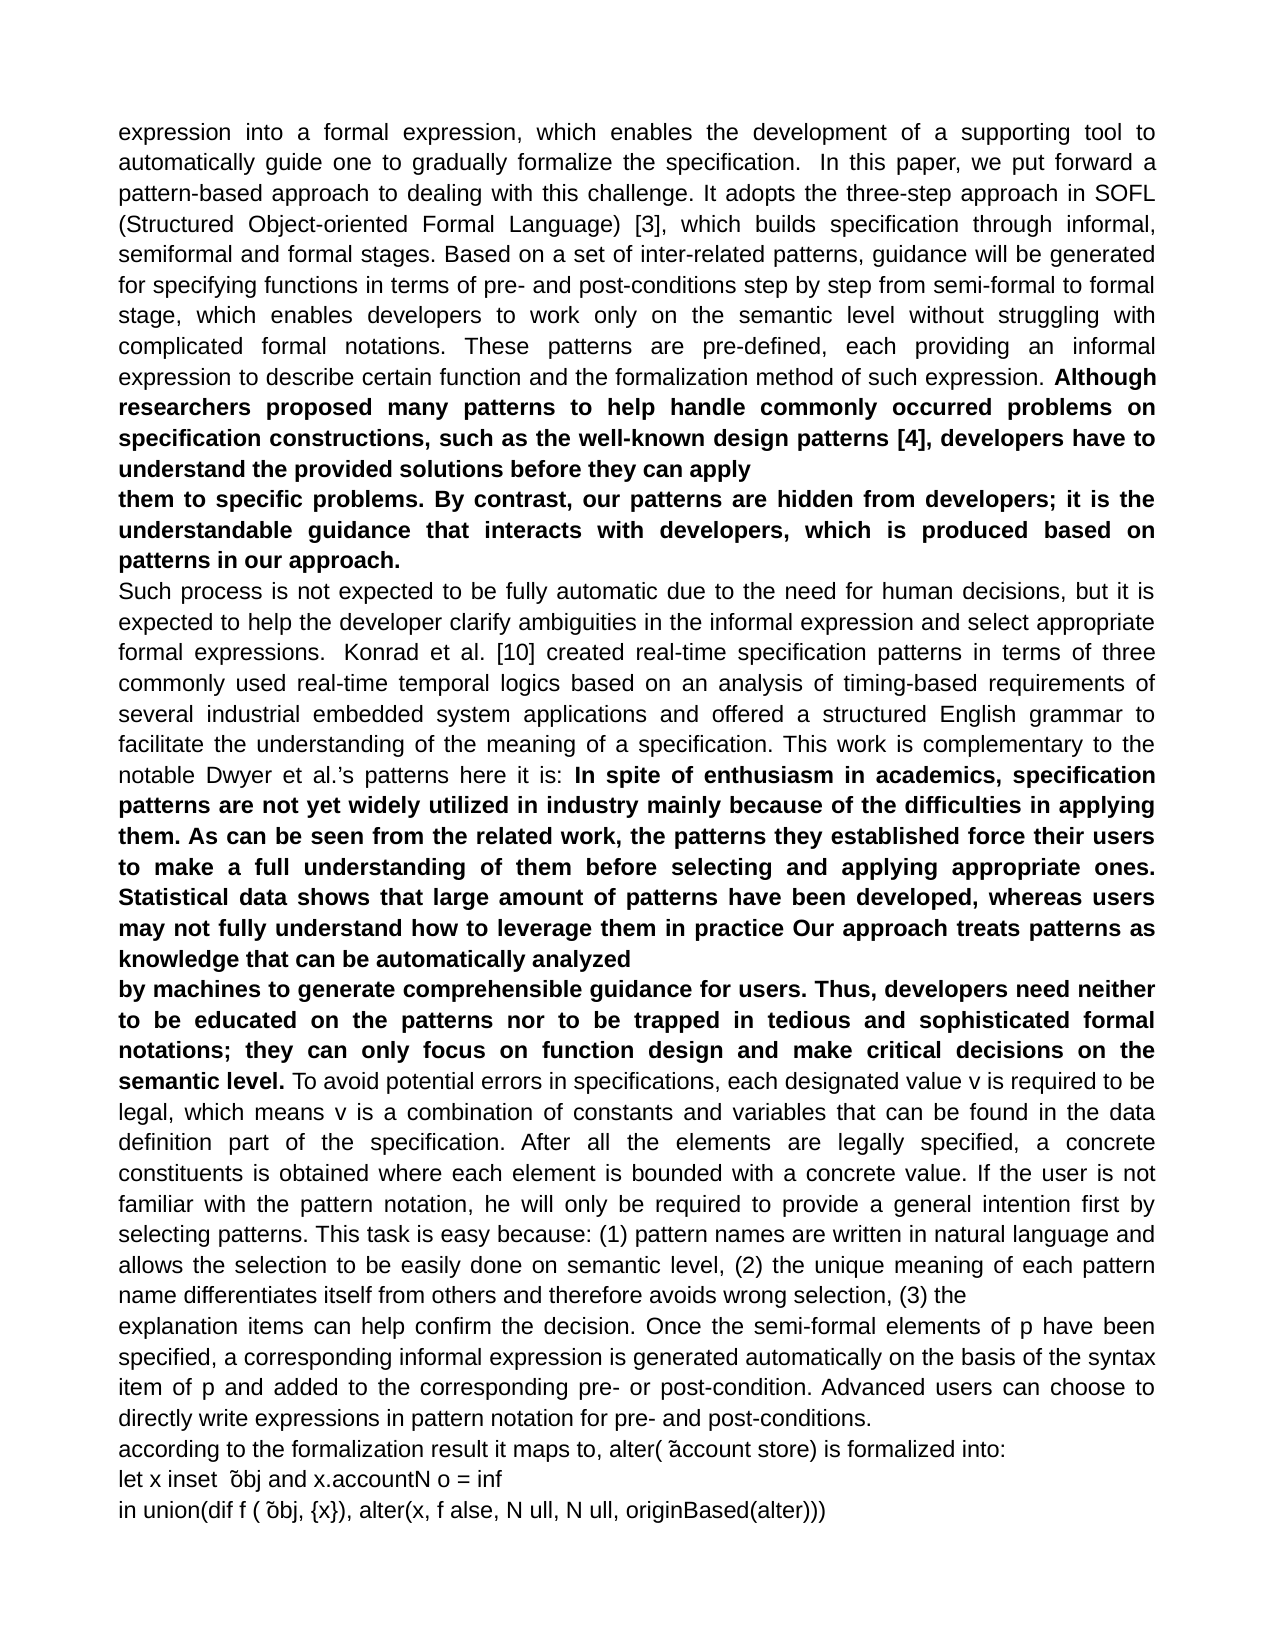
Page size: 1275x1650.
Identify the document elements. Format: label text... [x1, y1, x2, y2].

text let x inset ̃obj and x.accountN o = inf [118, 1466, 1157, 1492]
text expression into a formal expression, which enables the development of a supporting tool to automatically guide one to gradually formalize the specification. In this paper, we put forward a pattern-based approach to dealing with this challenge. It adopts the three-step approach in SOFL (Structured Object-oriented Formal Language) [3], which builds specification through informal, semiformal and formal stages. Based on a set of inter-related patterns, guidance will be generated for specifying functions in terms of pre- and post-conditions step by step from semi-formal to formal stage, which enables developers to work only on the semantic level without struggling with complicated formal notations. These patterns are pre-defined, each providing an informal expression to describe certain function and the formalization method of such expression. Although researchers proposed many patterns to help handle commonly occurred problems on specification constructions, such as the well-known design patterns [4], developers have to understand the provided solutions before they can apply [118, 118, 1157, 482]
text explanation items can help confirm the decision. Once the semi-formal elements of p have been specified, a corresponding informal expression is generated automatically on the basis of the syntax item of p and added to the corresponding pre- or post-condition. Advanced users can choose to directly write expressions in pattern notation for pre- and post-conditions. [118, 1312, 1157, 1431]
text them to specific problems. By contrast, our patterns are hidden from developers; it is the understandable guidance that interacts with developers, which is produced based on patterns in our approach. [118, 486, 1157, 574]
text by machines to generate comprehensible guidance for users. Thus, developers need neither to be educated on the patterns nor to be trapped in tedious and sophisticated formal notations; they can only focus on function design and make critical decisions on the semantic level. To avoid potential errors in specifications, each designated value v is required to be legal, which means v is a combination of constants and variables that can be found in the data definition part of the specification. After all the elements are legally specified, a concrete constituents is obtained where each element is bounded with a concrete value. If the user is not familiar with the pattern notation, he will only be required to provide a general intention first by selecting patterns. This task is easy because: (1) pattern names are written in natural language and allows the selection to be easily done on semantic level, (2) the unique meaning of each pattern name differentiates itself from others and therefore avoids wrong selection, (3) the [118, 976, 1157, 1309]
text according to the formalization result it maps to, alter( ̃account store) is formalized into: [118, 1435, 1157, 1462]
text in union(dif f ( ̃obj, {x}), alter(x, f alse, N ull, N ull, originBased(alter))) [118, 1496, 1157, 1523]
text Such process is not expected to be fully automatic due to the need for human decisions, but it is expected to help the developer clarify ambiguities in the informal expression and select appropriate formal expressions. Konrad et al. [10] created real-time specification patterns in terms of three commonly used real-time temporal logics based on an analysis of timing-based requirements of several industrial embedded system applications and offered a structured English grammar to facilitate the understanding of the meaning of a specification. This work is complementary to the notable Dwyer et al.’s patterns here it is: In spite of enthusiasm in academics, specification patterns are not yet widely utilized in industry mainly because of the difficulties in applying them. As can be seen from the related work, the patterns they established force their users to make a full understanding of them before selecting and applying appropriate ones. Statistical data shows that large amount of patterns have been developed, whereas users may not fully understand how to leverage them in practice Our approach treats patterns as knowledge that can be automatically analyzed [118, 577, 1157, 972]
